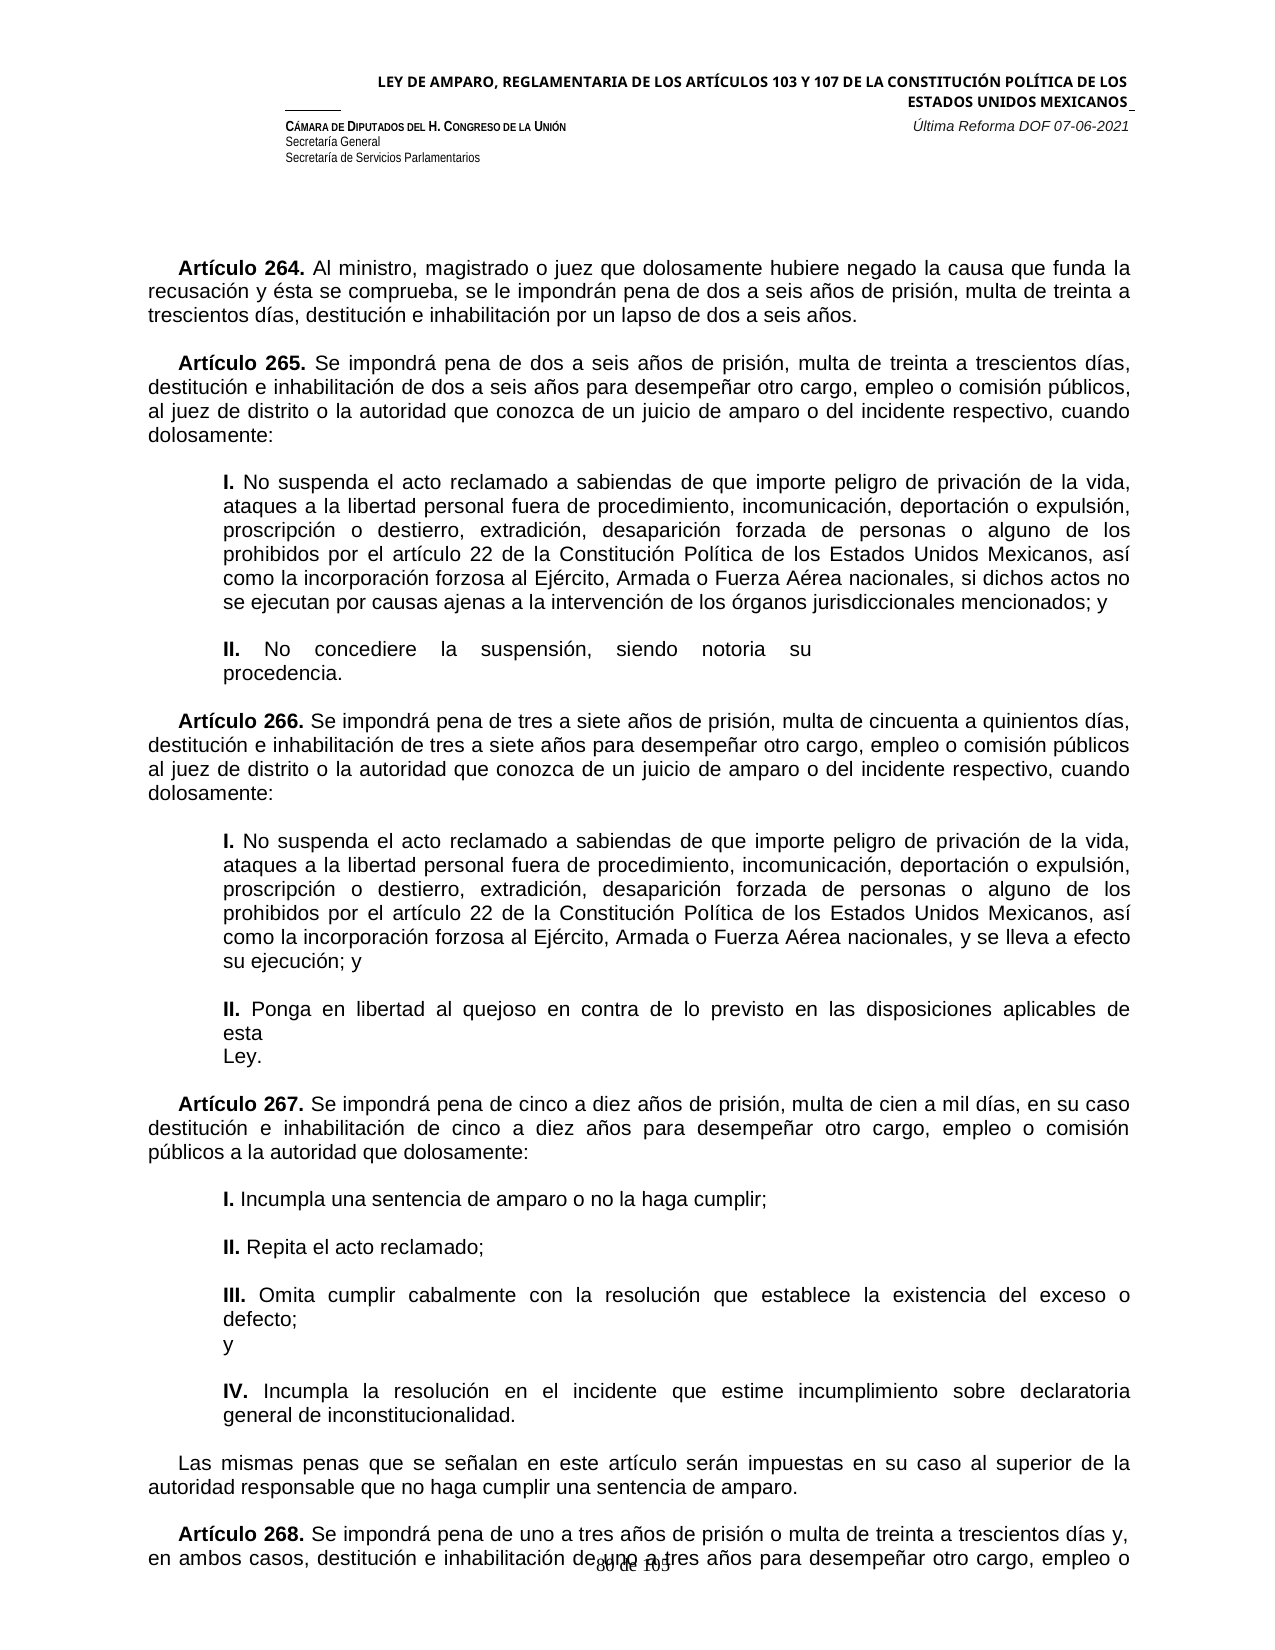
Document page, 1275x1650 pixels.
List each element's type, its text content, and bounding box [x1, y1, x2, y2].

text I. No suspenda el acto reclamado a sabiendas de que importe peligro de privación de la vida, ataques a la libertad personal fuera de procedimiento, incomunicación, deportación o expulsión, proscripción o destierro, extradición, desaparición forzada de personas o alguno de los prohibidos por el artículo 22 de la Constitución Política de los Estados Unidos Mexicanos, así como la incorporación forzosa al Ejército, Armada o Fuerza Aérea nacionales, y se lleva a efecto su ejecución; y [223, 829, 1131, 973]
text IV. Incumpla la resolución en el incidente que estime incumplimiento sobre declaratoria general de inconstitucionalidad. [223, 1379, 1131, 1427]
text I. No suspenda el acto reclamado a sabiendas de que importe peligro de privación de la vida, ataques a la libertad personal fuera de procedimiento, incomunicación, deportación o expulsión, proscripción o destierro, extradición, desaparición forzada de personas o alguno de los prohibidos por el artículo 22 de la Constitución Política de los Estados Unidos Mexicanos, así como la incorporación forzosa al Ejército, Armada o Fuerza Aérea nacionales, si dichos actos no se ejecutan por causas ajenas a la intervención de los órganos jurisdiccionales mencionados; y [223, 470, 1131, 613]
text Artículo 268. Se impondrá pena de uno a tres años de prisión o multa de treinta a trescientos días y, en ambos casos, destitución e inhabilitación de uno a tres años para desempeñar otro cargo, empleo o [148, 1522, 1130, 1570]
text I. Incumpla una sentencia de amparo o no la haga cumplir; [223, 1187, 768, 1211]
text Artículo 267. Se impondrá pena de cinco a diez años de prisión, multa de cien a mil días, en su caso destitución e inhabilitación de cinco a diez años para desempeñar otro cargo, empleo o comisión públicos a la autoridad que dolosamente: [148, 1092, 1130, 1164]
text Artículo 264. Al ministro, magistrado o juez que dolosamente hubiere negado la causa que funda la recusación y ésta se comprueba, se le impondrán pena de dos a seis años de prisión, multa de treinta a trescientos días, destitución e inhabilitación por un lapso de dos a seis años. [148, 255, 1131, 327]
text II. Ponga en libertad al quejoso en contra de lo previsto en las disposiciones aplicables de esta [223, 996, 1130, 1044]
text III. Omita cumplir cabalmente con la resolución que establece la existencia del exceso o defecto; [223, 1283, 1130, 1331]
text Artículo 266. Se impondrá pena de tres a siete años de prisión, multa de cincuenta a quinientos días, destitución e inhabilitación de tres a siete años para desempeñar otro cargo, empleo o comisión públicos al juez de distrito o la autoridad que conozca de un juicio de amparo o del incidente respectivo, cuando dolosamente: [148, 709, 1130, 805]
text II. No concediere la suspensión, siendo notoria su procedencia. [223, 637, 811, 685]
text y [223, 1331, 236, 1355]
text Las mismas penas que se señalan en este artículo serán impuestas en su caso al superior de la autoridad responsable que no haga cumplir una sentencia de amparo. [148, 1451, 1130, 1498]
text Ley. [223, 1044, 265, 1068]
text II. Repita el acto reclamado; [223, 1235, 485, 1259]
text Artículo 265. Se impondrá pena de dos a seis años de prisión, multa de treinta a trescientos días, destitución e inhabilitación de dos a seis años para desempeñar otro cargo, empleo o comisión públicos, al juez de distrito o la autoridad que conozca de un juicio de amparo o del incidente respectivo, cuando dolosamente: [148, 351, 1131, 446]
